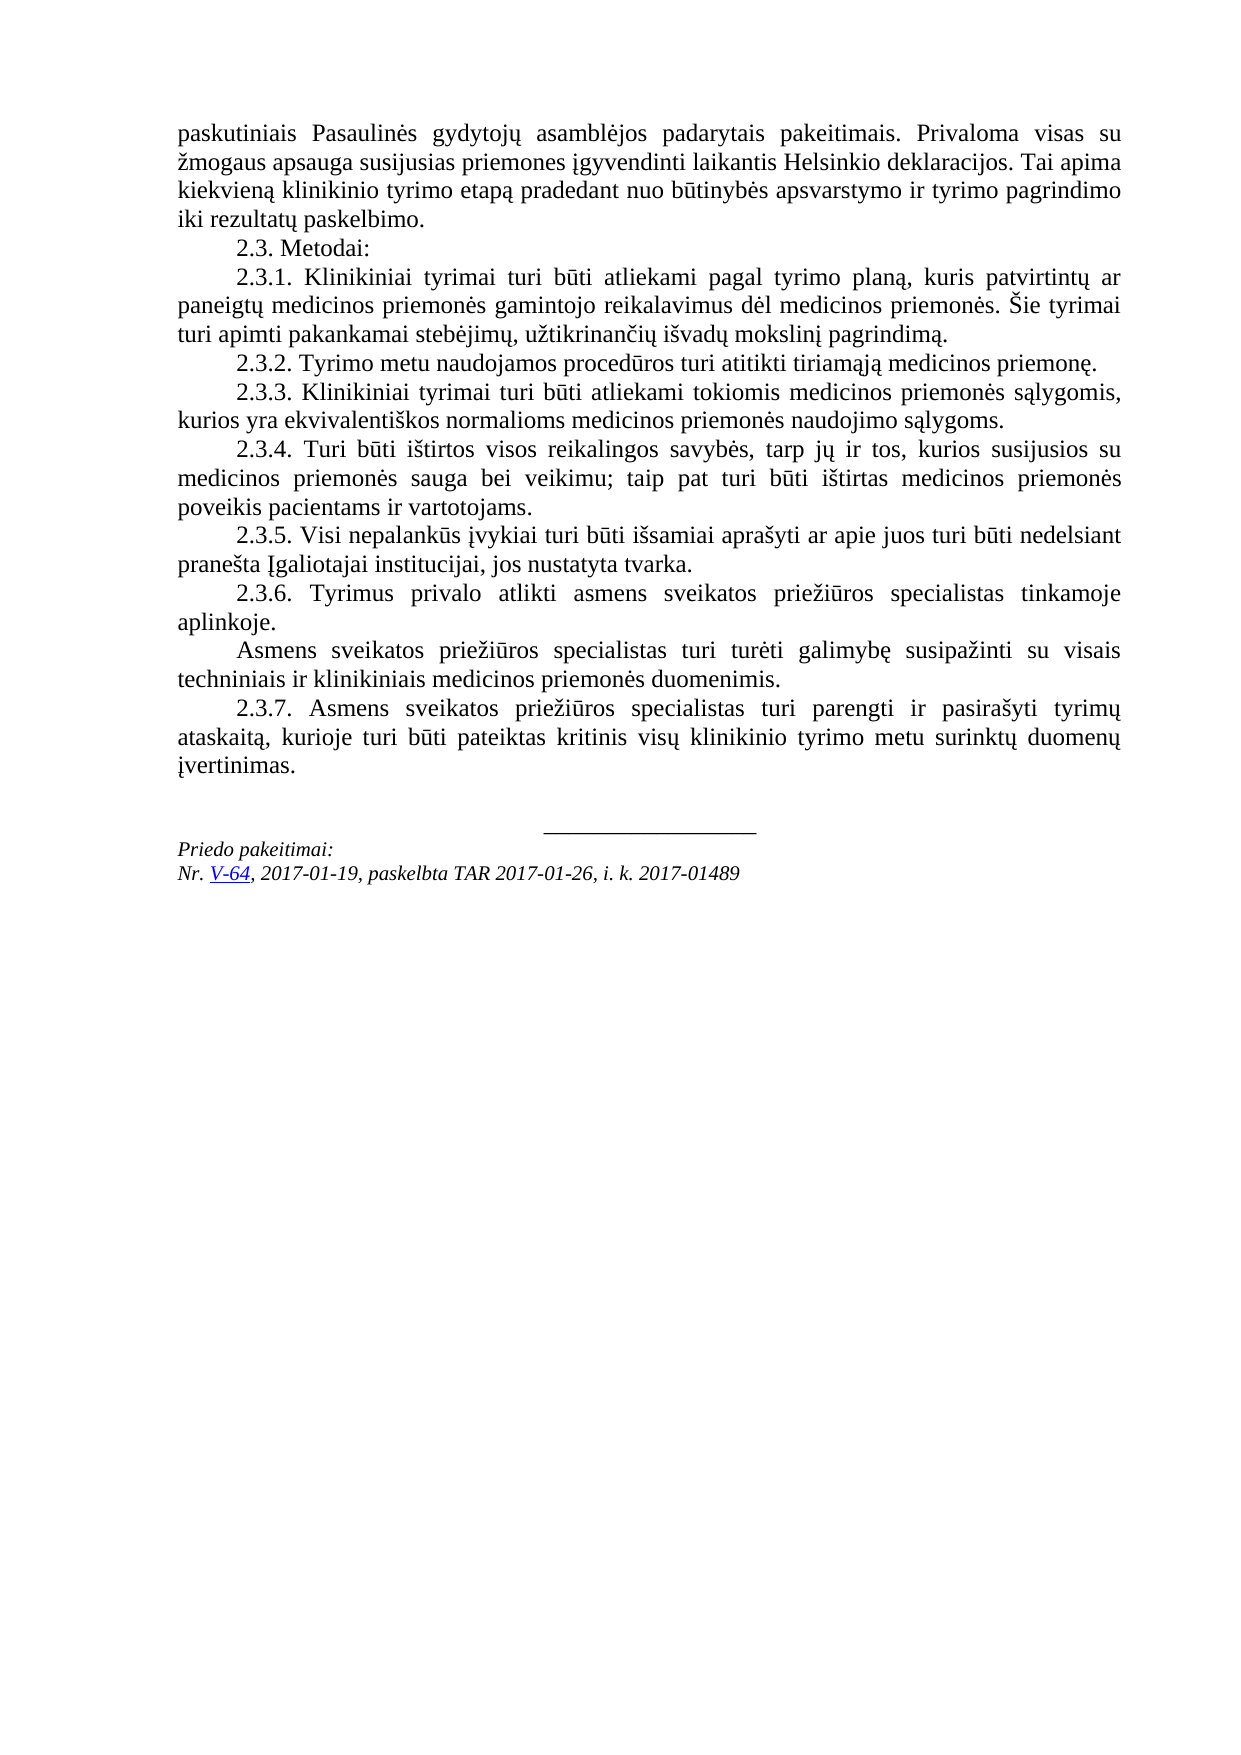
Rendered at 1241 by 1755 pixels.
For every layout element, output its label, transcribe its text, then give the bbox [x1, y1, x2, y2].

text 2.3.6. Tyrimus privalo atlikti asmens sveikatos priežiūros specialistas tinkamoje aplinkoje. [177, 578, 1122, 636]
text 2.3.2. Tyrimo metu naudojamos procedūros turi atitikti tiriamąją medicinos priemonę. [177, 348, 1122, 377]
text 2.3.5. Visi nepalankūs įvykiai turi būti išsamiai aprašyti ar apie juos turi būti nedelsiant pranešta Įgaliotajai institucijai, jos nustatyta tvarka. [177, 521, 1122, 578]
text 2.3. Metodai: [177, 233, 1122, 262]
text paskutiniais Pasaulinės gydytojų asamblėjos padarytais pakeitimais. Privaloma visas su žmogaus apsauga susijusias priemones įgyvendinti laikantis Helsinkio deklaracijos. Tai apima kiekvieną klinikinio tyrimo etapą pradedant nuo būtinybės apsvarstymo ir tyrimo pagrindimo iki rezultatų paskelbimo. [177, 118, 1122, 233]
text 2.3.7. Asmens sveikatos priežiūros specialistas turi parengti ir pasirašyti tyrimų ataskaitą, kurioje turi būti pateiktas kritinis visų klinikinio tyrimo metu surinktų duomenų įvertinimas. [177, 693, 1122, 779]
text 2.3.1. Klinikiniai tyrimai turi būti atliekami pagal tyrimo planą, kuris patvirtintų ar paneigtų medicinos priemonės gamintojo reikalavimus dėl medicinos priemonės. Šie tyrimai turi apimti pakankamai stebėjimų, užtikrinančių išvadų mokslinį pagrindimą. [177, 262, 1122, 348]
text 2.3.3. Klinikiniai tyrimai turi būti atliekami tokiomis medicinos priemonės sąlygomis, kurios yra ekvivalentiškos normalioms medicinos priemonės naudojimo sąlygoms. [177, 377, 1122, 434]
text Asmens sveikatos priežiūros specialistas turi turėti galimybę susipažinti su visais techniniais ir klinikiniais medicinos priemonės duomenimis. [177, 636, 1122, 693]
text _________________ [177, 808, 1122, 837]
text Priedo pakeitimai: [177, 837, 1122, 861]
text 2.3.4. Turi būti ištirtos visos reikalingos savybės, tarp jų ir tos, kurios susijusios su medicinos priemonės sauga bei veikimu; taip pat turi būti ištirtas medicinos priemonės poveikis pacientams ir vartotojams. [177, 434, 1122, 521]
text Nr. V-64, 2017-01-19, paskelbta TAR 2017-01-26, i. k. 2017-01489 [177, 861, 1122, 885]
